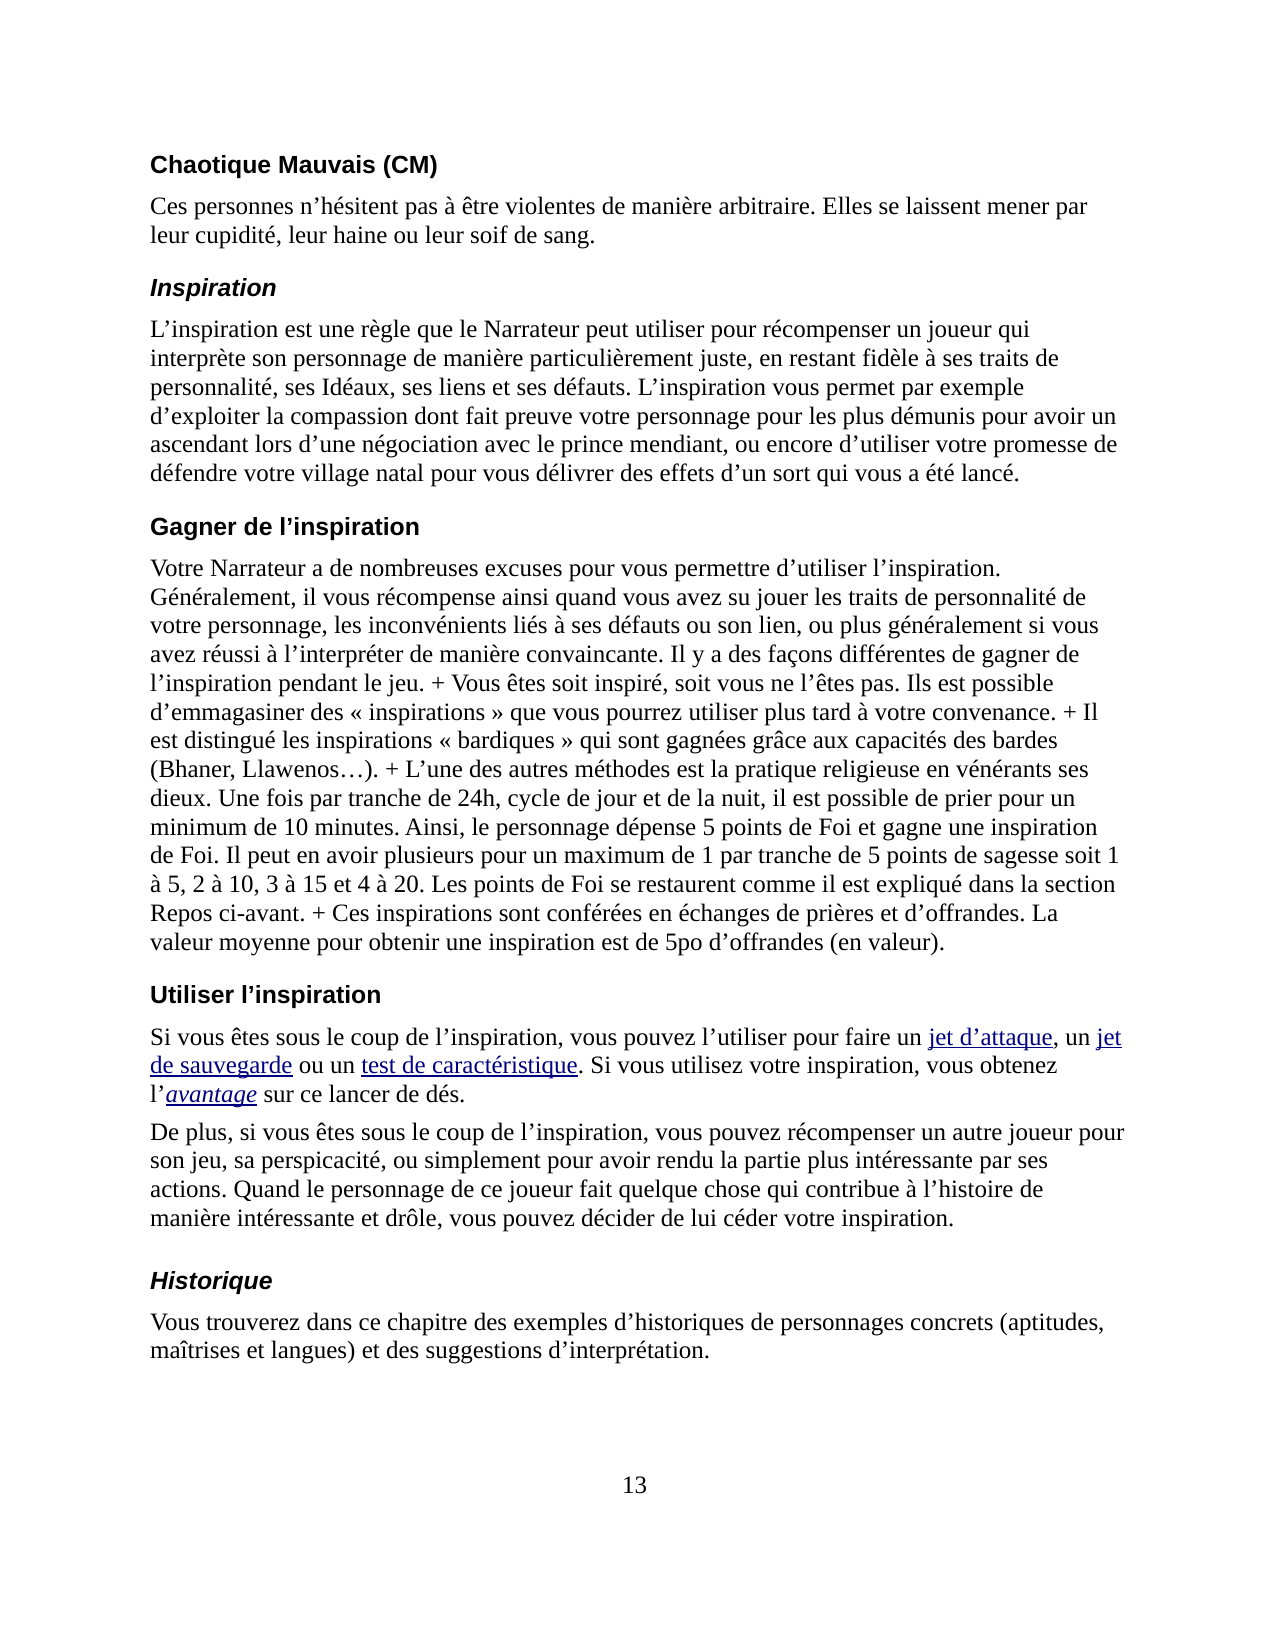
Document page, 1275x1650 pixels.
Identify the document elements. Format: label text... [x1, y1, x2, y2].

text De plus, si vous êtes sous le coup de l’inspiration, vous pouvez récompenser un autre joueur pour son jeu, sa perspicacité, ou simplement pour avoir rendu la partie plus intéressante par ses actions. Quand le personnage de ce joueur fait quelque chose qui contribue à l’histoire de manière intéressante et drôle, vous pouvez décider de lui céder votre inspiration. [150, 1117, 1125, 1232]
subtitle Chaotique Mauvais (CM) [150, 150, 1125, 178]
text Votre Narrateur a de nombreuses excuses pour vous permettre d’utiliser l’inspiration. Généralement, il vous récompense ainsi quand vous avez su jouer les traits de personnalité de votre personnage, les inconvénients liés à ses défauts ou son lien, ou plus généralement si vous avez réussi à l’interpréter de manière convaincante. Il y a des façons différentes de gagner de l’inspiration pendant le jeu. + Vous êtes soit inspiré, soit vous ne l’êtes pas. Ils est possible d’emmagasiner des « inspirations » que vous pourrez utiliser plus tard à votre convenance. + Il est distingué les inspirations « bardiques » qui sont gagnées grâce aux capacités des bardes (Bhaner, Llawenos…​). + L’une des autres méthodes est la pratique religieuse en vénérants ses dieux. Une fois par tranche de 24h, cycle de jour et de la nuit, il est possible de prier pour un minimum de 10 minutes. Ainsi, le personnage dépense 5 points de Foi et gagne une inspiration de Foi. Il peut en avoir plusieurs pour un maximum de 1 par tranche de 5 points de sagesse soit 1 à 5, 2 à 10, 3 à 15 et 4 à 20. Les points de Foi se restaurent comme il est expliqué dans la section Repos ci-avant. + Ces inspirations sont conférées en échanges de prières et d’offrandes. La valeur moyenne pour obtenir une inspiration est de 5po d’offrandes (en valeur). [150, 553, 1125, 956]
subtitle Historique [150, 1266, 1125, 1294]
subtitle Utiliser l’inspiration [150, 981, 1125, 1009]
text Ces personnes n’hésitent pas à être violentes de manière arbitraire. Elles se laissent mener par leur cupidité, leur haine ou leur soif de sang. [150, 191, 1125, 248]
text L’inspiration est une règle que le Narrateur peut utiliser pour récompenser un joueur qui interprète son personnage de manière particulièrement juste, en restant fidèle à ses traits de personnalité, ses Idéaux, ses liens et ses défauts. L’inspiration vous permet par exemple d’exploiter la compassion dont fait preuve votre personnage pour les plus démunis pour avoir un ascendant lors d’une négociation avec le prince mendiant, ou encore d’utiliser votre promesse de défendre votre village natal pour vous délivrer des effets d’un sort qui vous a été lancé. [150, 314, 1125, 487]
subtitle Inspiration [150, 273, 1125, 302]
subtitle Gagner de l’inspiration [150, 512, 1125, 541]
text Si vous êtes sous le coup de l’inspiration, vous pouvez l’utiliser pour faire un jet d’attaque, un jet de sauvegarde ou un test de caractéristique. Si vous utilisez votre inspiration, vous obtenez l’avantage sur ce lancer de dés. [150, 1022, 1125, 1108]
text Vous trouverez dans ce chapitre des exemples d’historiques de personnages concrets (aptitudes, maîtrises et langues) et des suggestions d’interprétation. [150, 1307, 1125, 1364]
